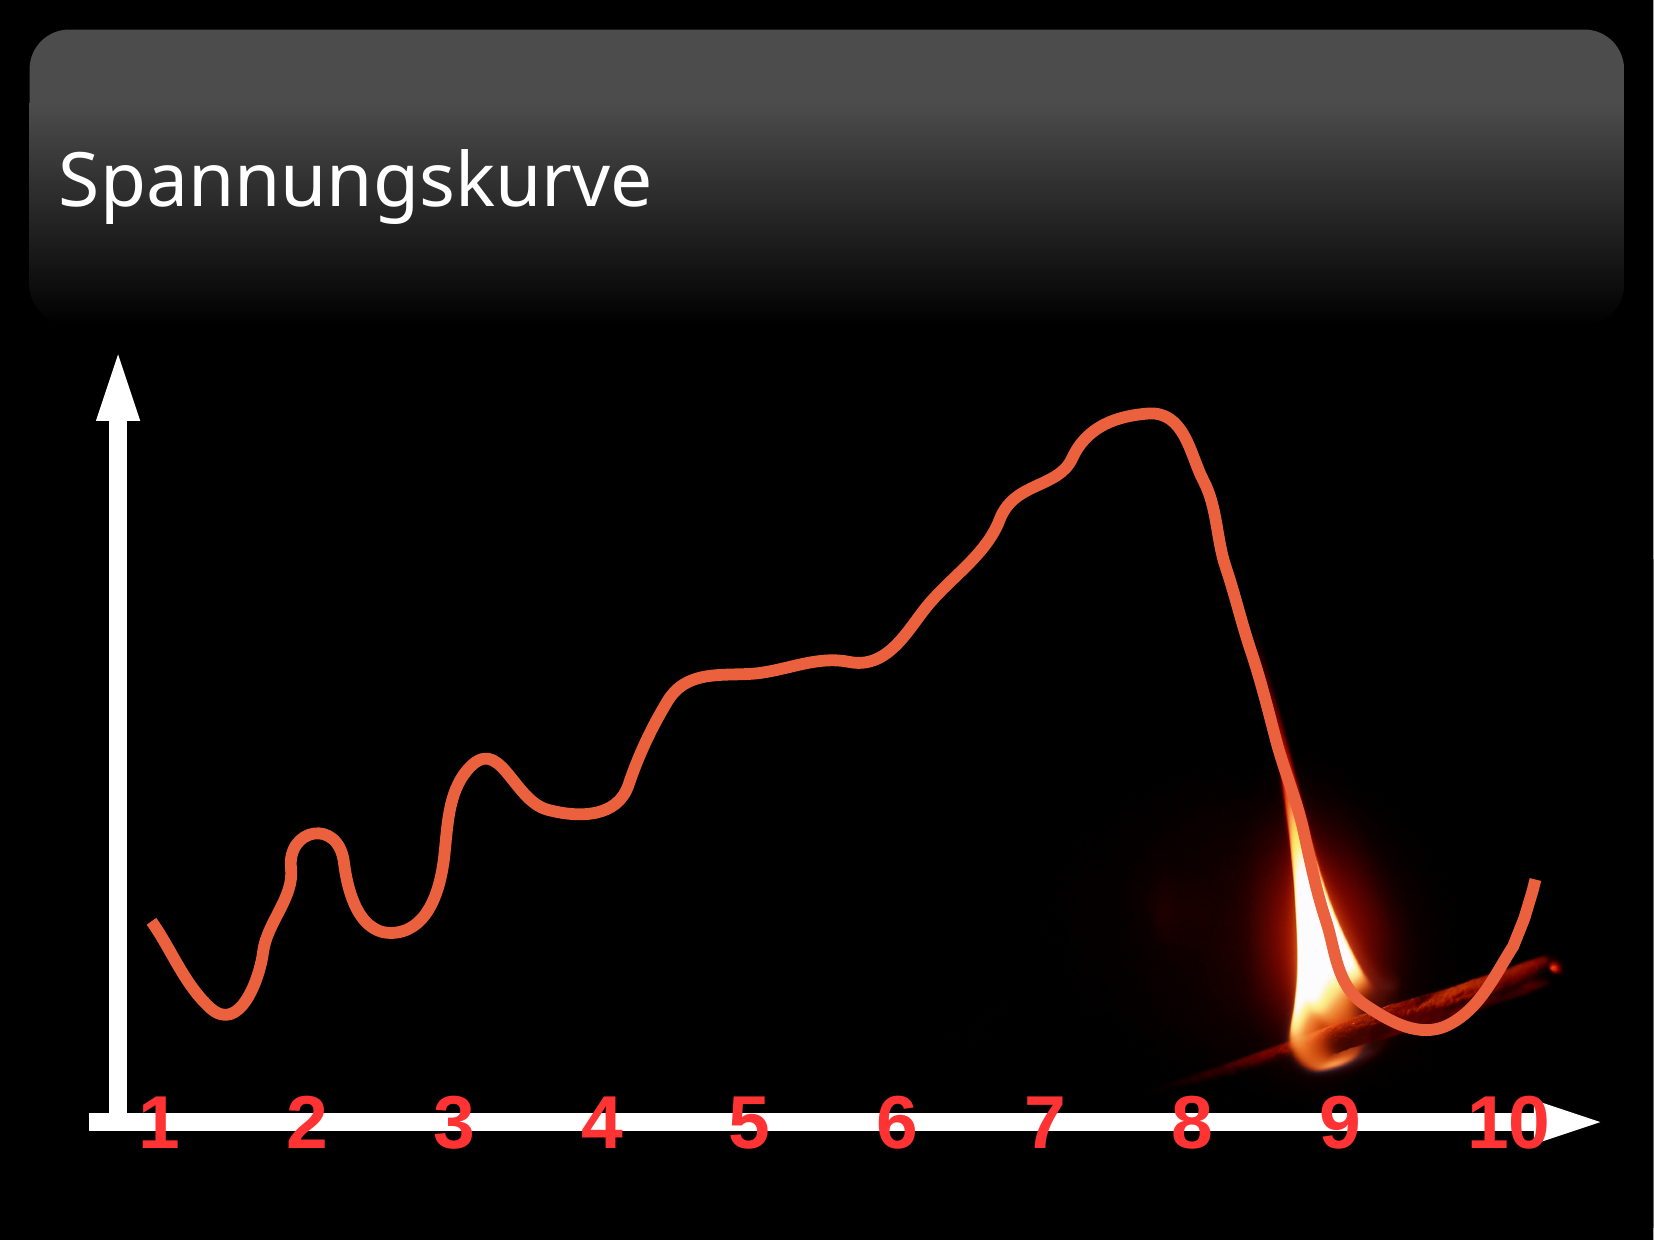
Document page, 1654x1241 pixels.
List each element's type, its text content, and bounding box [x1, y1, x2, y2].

picture [890, 1131, 905, 1141]
picture [1184, 1131, 1200, 1141]
picture [1522, 1104, 1533, 1113]
picture [1332, 1104, 1347, 1113]
picture [732, 559, 1654, 1228]
picture [732, 1131, 757, 1141]
title Spannungskurve [59, 59, 1595, 296]
picture [1473, 1106, 1484, 1113]
picture [1522, 1131, 1533, 1141]
picture [732, 559, 964, 668]
picture [1185, 1103, 1199, 1113]
